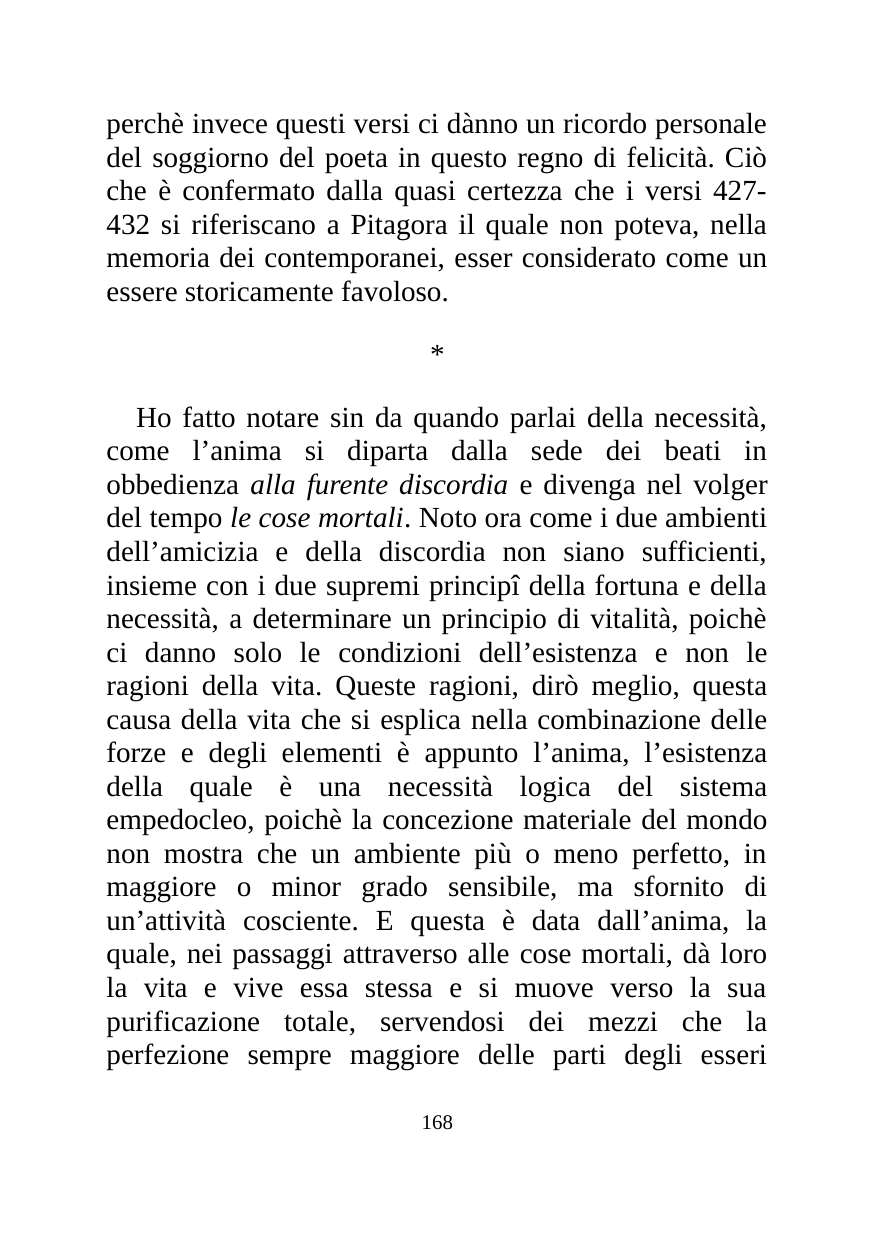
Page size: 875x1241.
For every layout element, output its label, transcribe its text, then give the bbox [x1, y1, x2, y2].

text * [106, 337, 768, 371]
text perchè invece questi versi ci dànno un ricordo personale del soggiorno del poeta in questo regno di felicità. Ciò che è confermato dalla quasi certezza che i versi 427-432 si riferiscano a Pitagora il quale non poteva, nella memoria dei contemporanei, esser considerato come un essere storicamente favoloso. [106, 106, 768, 307]
text Ho fatto notare sin da quando parlai della necessità, come l’anima si diparta dalla sede dei beati in obbedienza alla furente discordia e divenga nel volger del tempo le cose mortali. Noto ora come i due ambienti dell’amicizia e della discordia non siano sufficienti, insieme con i due supremi principî della fortuna e della necessità, a determinare un principio di vitalità, poichè ci danno solo le condizioni dell’esistenza e non le ragioni della vita. Queste ragioni, dirò meglio, questa causa della vita che si esplica nella combinazione delle forze e degli elementi è appunto l’anima, l’esistenza della quale è una necessità logica del sistema empedocleo, poichè la concezione materiale del mondo non mostra che un ambiente più o meno perfetto, in maggiore o minor grado sensibile, ma sfornito di un’attività cosciente. E questa è data dall’anima, la quale, nei passaggi attraverso alle cose mortali, dà loro la vita e vive essa stessa e si muove verso la sua purificazione totale, servendosi dei mezzi che la perfezione sempre maggiore delle parti degli esseri [106, 400, 768, 1071]
